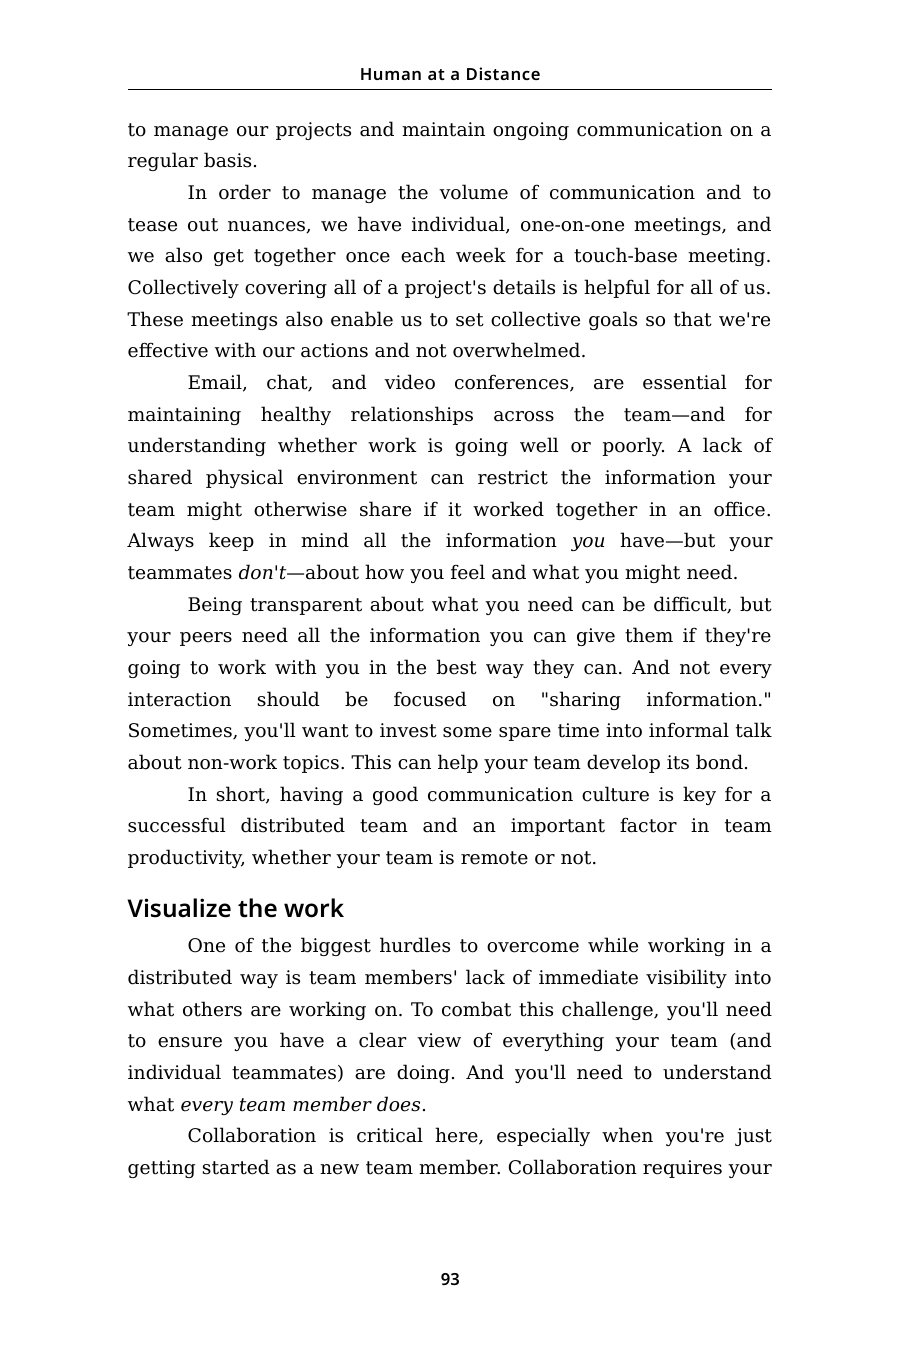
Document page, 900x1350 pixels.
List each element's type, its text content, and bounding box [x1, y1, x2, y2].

text In order to manage the volume of communication and to tease out nuances, we have individual, one-on-one meetings, and we also get together once each week for a touch-base meeting. Collectively covering all of a project's details is helpful for all of us. These meetings also enable us to set collective goals so that we're effective with our actions and not overwhelmed. [127, 182, 772, 362]
text Email, chat, and video conferences, are essential for maintaining healthy relationships across the team—and for understanding whether work is going well or poorly. A lack of shared physical environment can restrict the information your team might otherwise share if it worked together in an office. Always keep in mind all the information you have—but your teammates don't—about how you feel and what you might need. [127, 372, 772, 584]
text One of the biggest hurdles to overcome while working in a distributed way is team members' lack of immediate visibility into what others are working on. To combat this challenge, you'll need to ensure you have a clear view of everything your team (and individual teammates) are doing. And you'll need to understand what every team member does. [127, 936, 772, 1116]
text Being transparent about what you need can be difficult, but your peers need all the information you can give them if they're going to work with you in the best way they can. And not every interaction should be focused on "sharing information." Sometimes, you'll want to invest some spare time into informal talk about non-work topics. This can help your team develop its bond. [127, 593, 772, 774]
text to manage our projects and maintain ongoing communication on a regular basis. [127, 118, 772, 172]
subtitle Visualize the work [127, 893, 772, 923]
text Collaboration is critical here, especially when you're just getting started as a new team member. Collaboration requires your [127, 1126, 772, 1179]
text In short, having a good communication culture is key for a successful distributed team and an important factor in team productivity, whether your team is remote or not. [127, 783, 772, 869]
